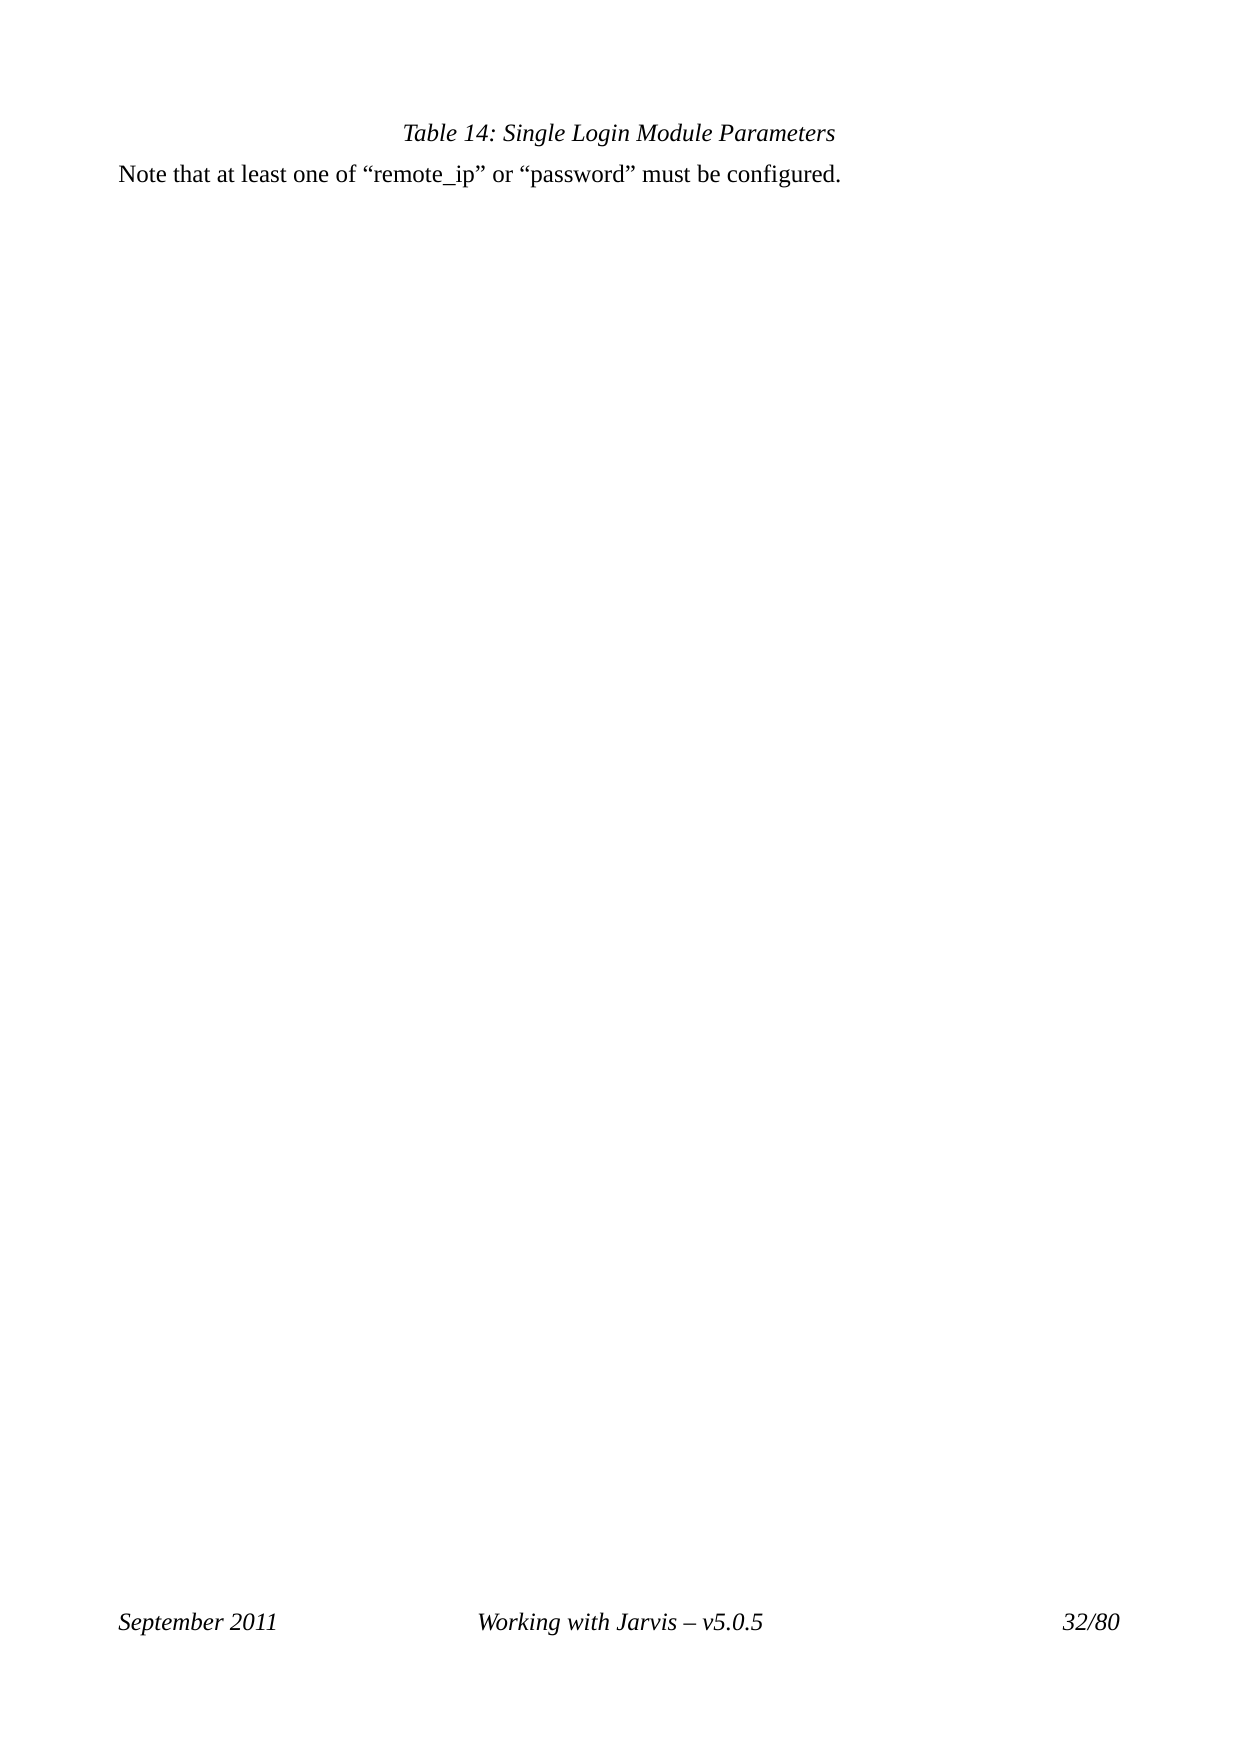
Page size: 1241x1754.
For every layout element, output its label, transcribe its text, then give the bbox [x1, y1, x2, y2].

text Table 14: Single Login Module Parameters [118, 118, 1122, 147]
text Note that at least one of “remote_ip” or “password” must be configured. [118, 159, 1122, 188]
